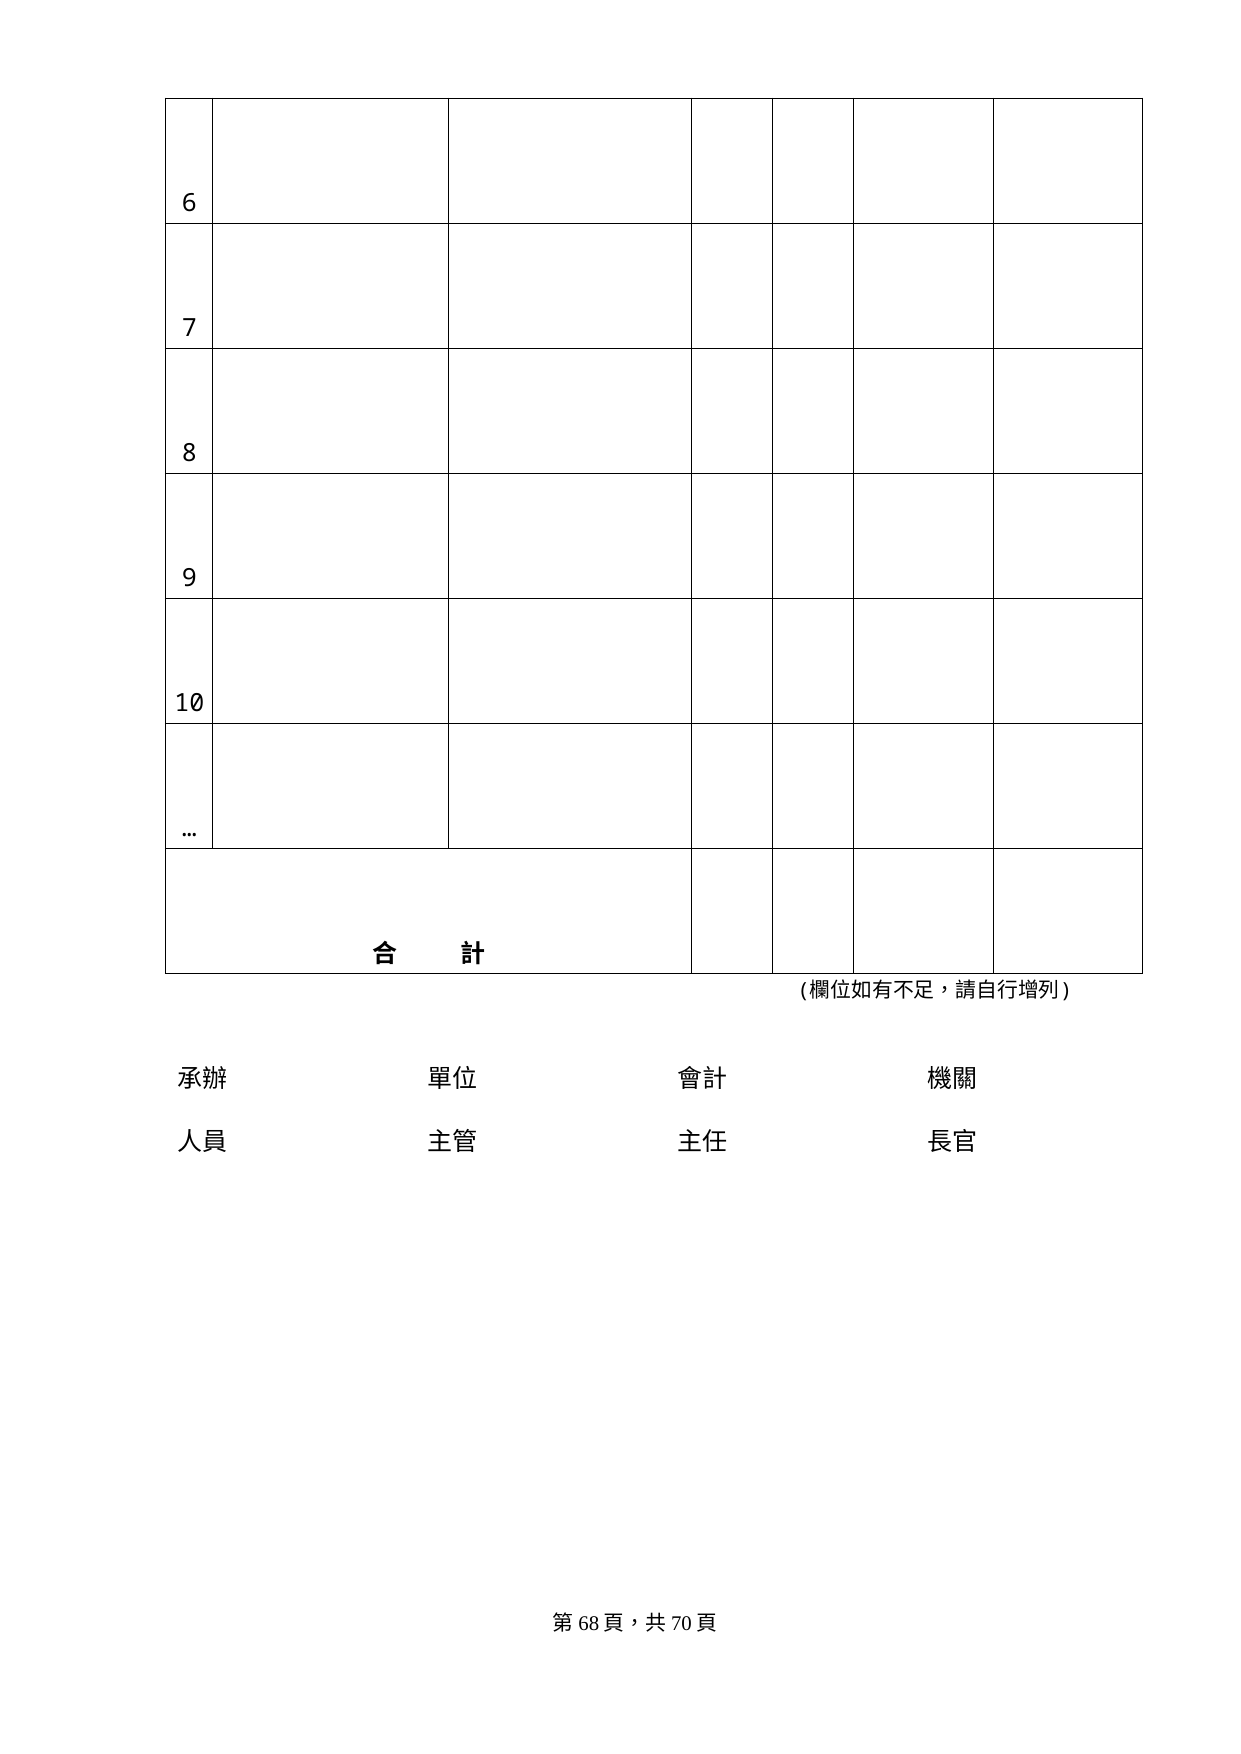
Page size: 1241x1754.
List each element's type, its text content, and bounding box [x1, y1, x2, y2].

table_cell [773, 349, 853, 472]
table_cell [449, 599, 691, 722]
table_cell [449, 224, 691, 347]
table_cell [692, 474, 772, 597]
table_cell [854, 599, 993, 722]
table_cell [773, 224, 853, 347]
table_cell [449, 349, 691, 472]
table_cell [994, 224, 1142, 347]
table_cell [854, 474, 993, 597]
table_cell 10 [166, 599, 212, 722]
table_cell [213, 724, 448, 847]
table_cell 合 計 [166, 849, 691, 972]
table_cell [773, 474, 853, 597]
table_cell [994, 349, 1142, 472]
table_cell [854, 849, 993, 972]
table_cell [449, 474, 691, 597]
text (欄位如有不足，請自行增列) [177, 974, 1072, 1004]
table_cell [773, 99, 853, 222]
table_cell [994, 724, 1142, 847]
table_cell [692, 724, 772, 847]
table_cell [213, 99, 448, 222]
table_cell [773, 849, 853, 972]
table_cell [692, 849, 772, 972]
table_cell [213, 599, 448, 722]
table_cell [773, 724, 853, 847]
table_cell [773, 599, 853, 722]
table_cell [692, 349, 772, 472]
table_cell [449, 99, 691, 222]
table_cell 7 [166, 224, 212, 347]
table_cell [692, 224, 772, 347]
table_cell [213, 349, 448, 472]
table_cell [994, 599, 1142, 722]
table_cell 9 [166, 474, 212, 597]
text 承辦 單位 會計 機關 [177, 1035, 1092, 1097]
table_cell [994, 99, 1142, 222]
table_cell [213, 224, 448, 347]
text 人員 主管 主任 長官 [177, 1097, 1092, 1160]
table_cell [692, 99, 772, 222]
table_cell 8 [166, 349, 212, 472]
table_cell [854, 99, 993, 222]
table_cell [994, 474, 1142, 597]
table_cell [854, 724, 993, 847]
table_cell [213, 474, 448, 597]
table_cell [994, 849, 1142, 972]
table_cell [692, 599, 772, 722]
table_cell 6 [166, 99, 212, 222]
table_cell … [166, 724, 212, 847]
table_cell [449, 724, 691, 847]
table_cell [854, 224, 993, 347]
table_cell [854, 349, 993, 472]
